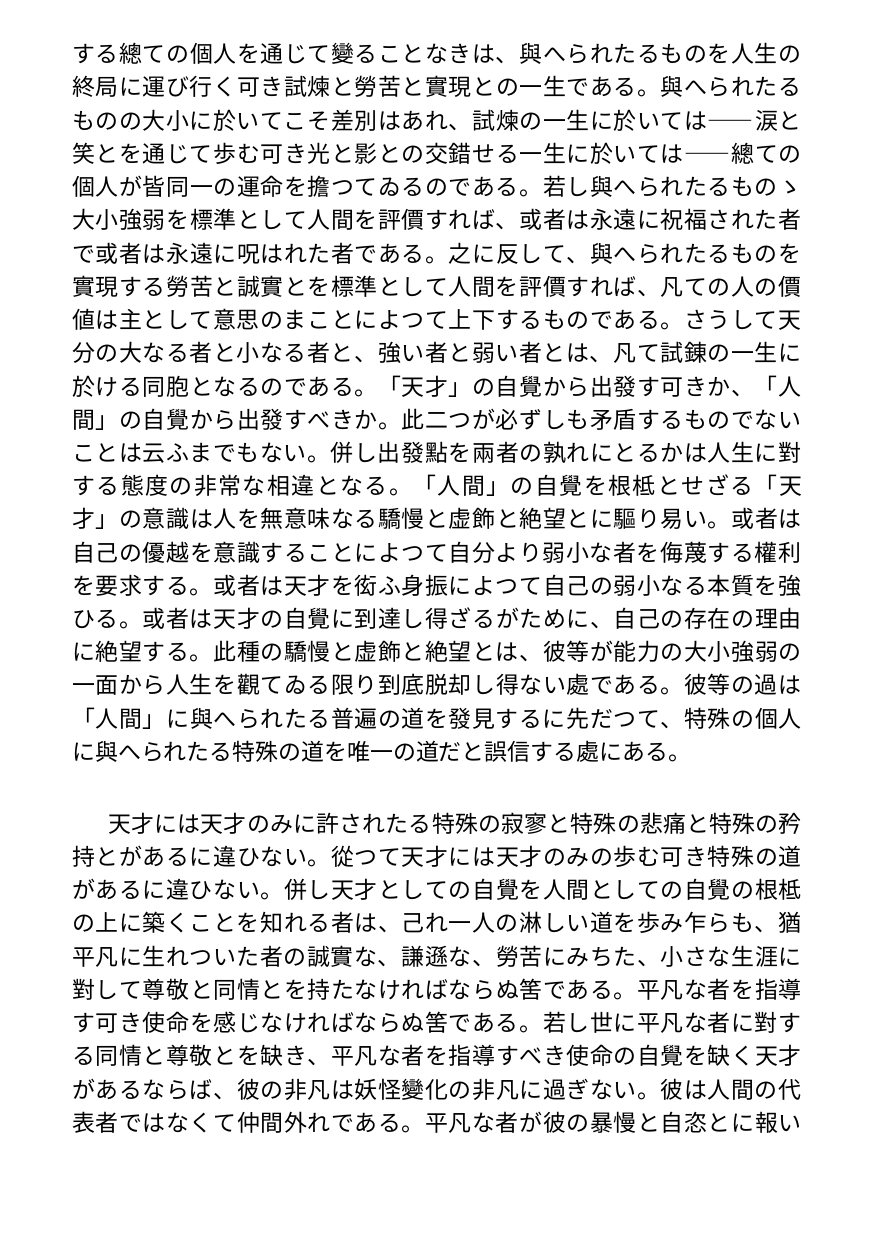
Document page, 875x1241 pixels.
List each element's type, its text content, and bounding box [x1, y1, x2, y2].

text する總ての個人を通じて變ることなきは、與へられたるものを人生の終局に運び行く可き試煉と勞苦と實現との一生である。與へられたるものの大小に於いてこそ差別はあれ、試煉の一生に於いては――涙と笑とを通じて歩む可き光と影との交錯せる一生に於いては――總ての個人が皆同一の運命を擔つてゐるのである。若し與へられたるものゝ大小強弱を標準として人間を評價すれば、或者は永遠に祝福された者で或者は永遠に呪はれた者である。之に反して、與へられたるものを實現する勞苦と誠實とを標準として人間を評價すれば、凡ての人の價値は主として意思のまことによつて上下するものである。さうして天分の大なる者と小なる者と、強い者と弱い者とは、凡て試錬の一生に於ける同胞となるのである。「天才」の自覺から出發す可きか、「人間」の自覺から出發すべきか。此二つが必ずしも矛盾するものでないことは云ふまでもない。併し出發點を兩者の孰れにとるかは人生に對する態度の非常な相違となる。「人間」の自覺を根柢とせざる「天才」の意識は人を無意味なる驕慢と虚飾と絶望とに驅り易い。或者は自己の優越を意識することによつて自分より弱小な者を侮蔑する權利を要求する。或者は天才を衒ふ身振によつて自己の弱小なる本質を強ひる。或者は天才の自覺に到達し得ざるがために、自己の存在の理由に絶望する。此種の驕慢と虚飾と絶望とは、彼等が能力の大小強弱の一面から人生を觀てゐる限り到底脱却し得ない處である。彼等の過は「人間」に與へられたる普遍の道を發見するに先だつて、特殊の個人に與へられたる特殊の道を唯一の道だと誤信する處にある。 [72, 36, 802, 767]
text 天才には天才のみに許されたる特殊の寂寥と特殊の悲痛と特殊の矜持とがあるに違ひない。從つて天才には天才のみの歩む可き特殊の道があるに違ひない。併し天才としての自覺を人間としての自覺の根柢の上に築くことを知れる者は、己れ一人の淋しい道を歩み乍らも、猶平凡に生れついた者の誠實な、謙遜な、勞苦にみちた、小さな生涯に對して尊敬と同情とを持たなければならぬ筈である。平凡な者を指導す可き使命を感じなければならぬ筈である。若し世に平凡な者に對する同情と尊敬とを缺き、平凡な者を指導すべき使命の自覺を缺く天才があるならば、彼の非凡は妖怪變化の非凡に過ぎない。彼は人間の代表者ではなくて仲間外れである。平凡な者が彼の暴慢と自恣とに報い [72, 806, 802, 1138]
